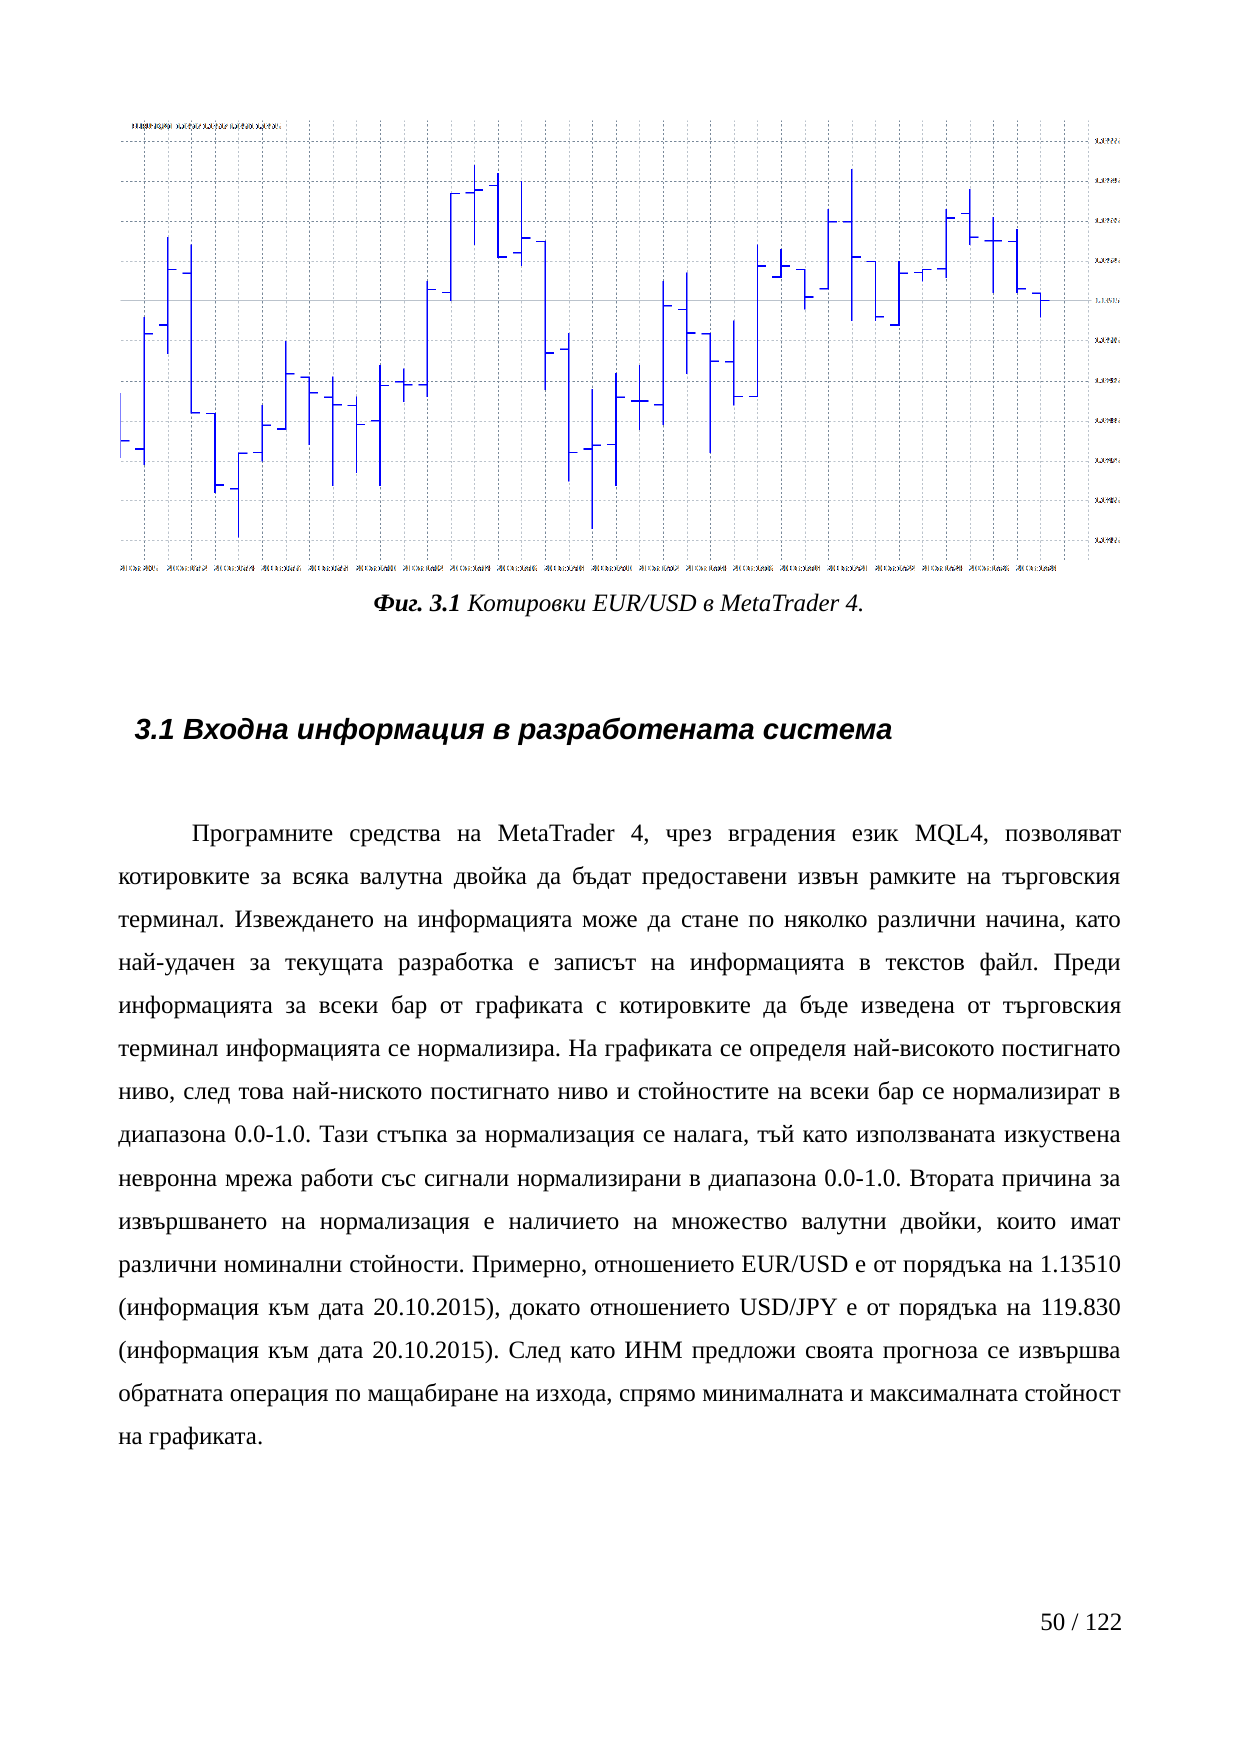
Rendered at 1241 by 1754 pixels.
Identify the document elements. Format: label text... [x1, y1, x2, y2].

text Фиг. 3.1 Котировки EUR/USD в MetaTrader 4. [118, 574, 1122, 617]
picture [118, 118, 1122, 574]
subtitle 3.1 Входна информация в разработената система [118, 712, 1122, 745]
text Програмните средства на MetaTrader 4, чрез вградения език MQL4, позволяват котировките за всяка валутна двойка да бъдат предоставени извън рамките на търговския терминал. Извеждането на информацията може да стане по няколко различни начина, като най-удачен за текущата разработка е записът на информацията в текстов файл. Преди информацията за всеки бар от графиката с котировките да бъде изведена от търговския терминал информацията се нормализира. На графиката се определя най-високото постигнато ниво, след това най-ниското постигнато ниво и стойностите на всеки бар се нормализират в диапазона 0.0-1.0. Тази стъпка за нормализация се налага, тъй като използваната изкуствена невронна мрежа работи със сигнали нормализирани в диапазона 0.0-1.0. Втората причина за извършването на нормализация е наличието на множество валутни двойки, които имат различни номинални стойности. Примерно, отношението EUR/USD е от порядъка на 1.13510 (информация към дата 20.10.2015), докато отношението USD/JPY е от порядъка на 119.830 (информация към дата 20.10.2015). След като ИНМ предложи своята прогноза се извършва обратната операция по мащабиране на изхода, спрямо минималната и максималната стойност на графиката. [118, 818, 1122, 1450]
